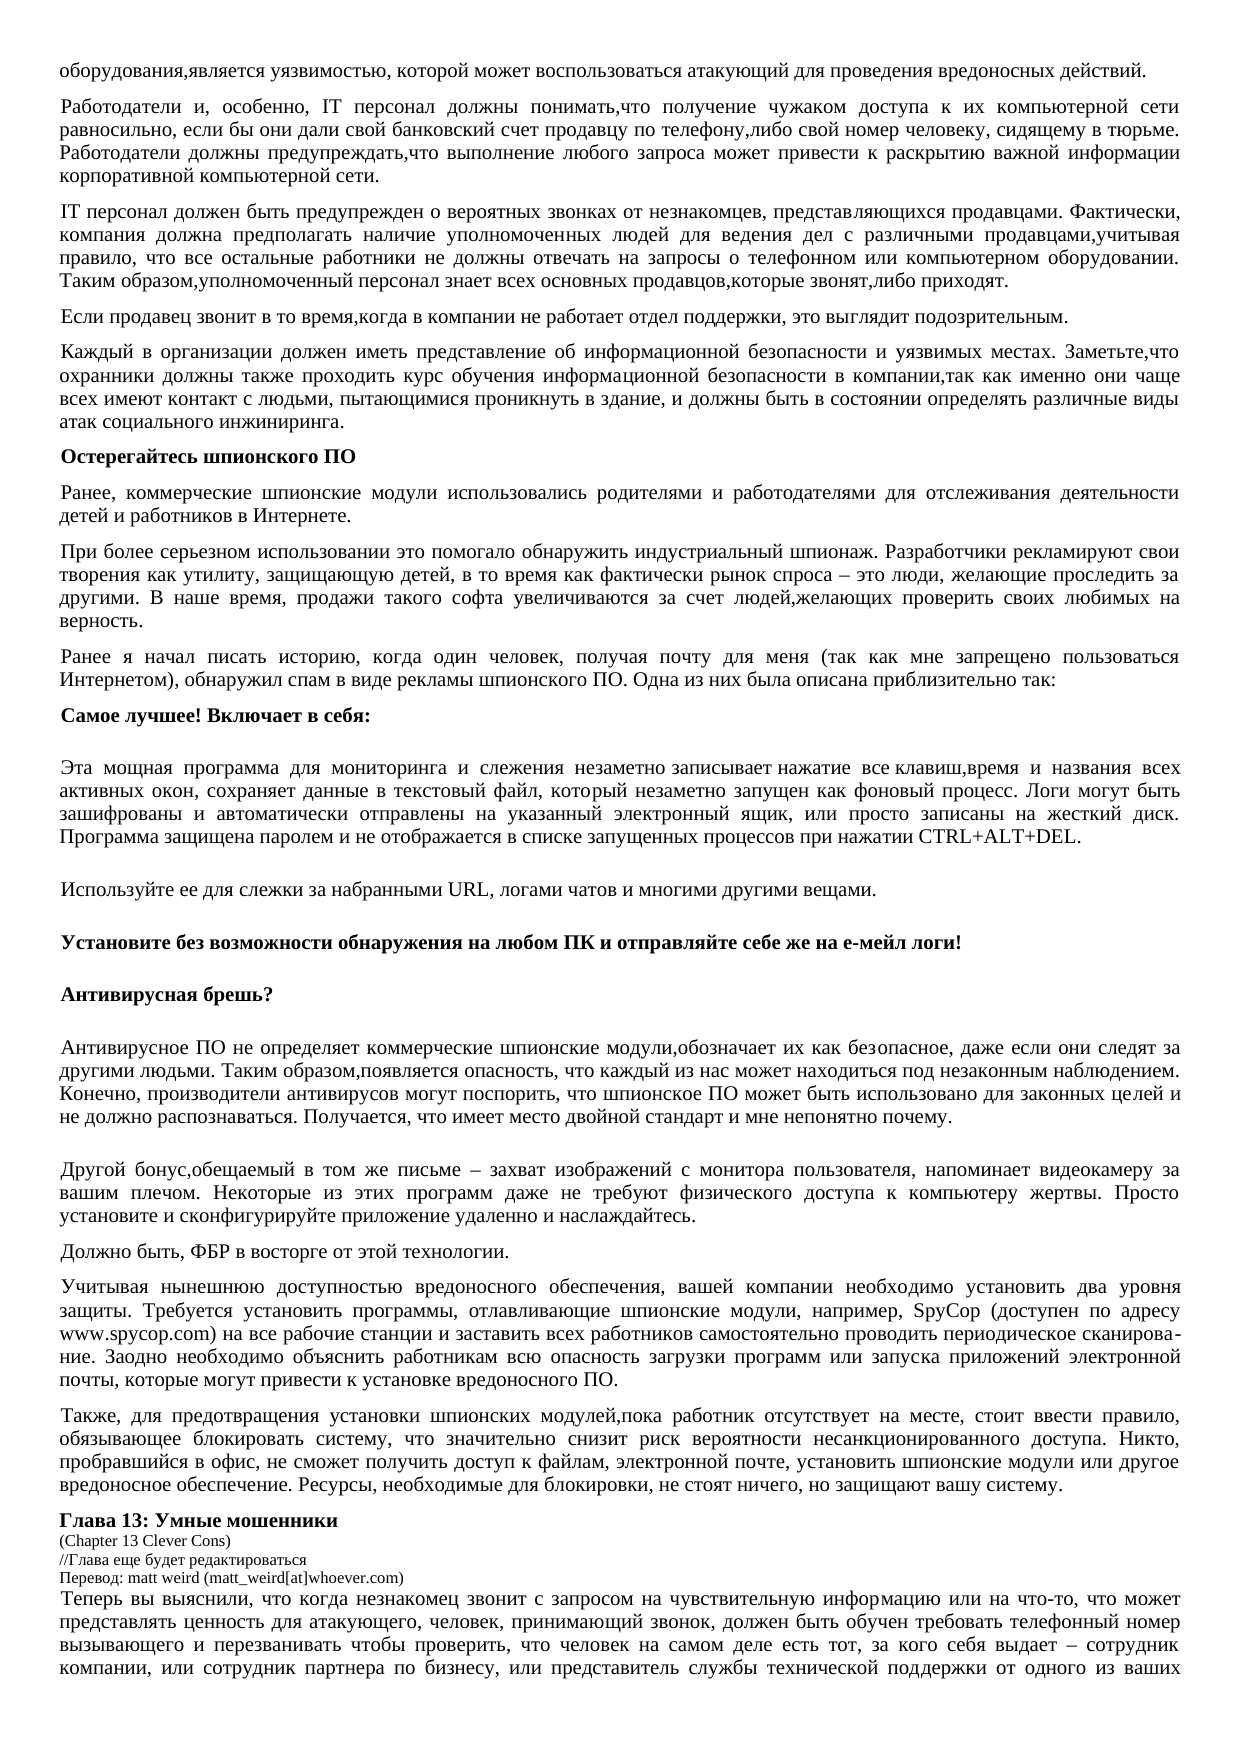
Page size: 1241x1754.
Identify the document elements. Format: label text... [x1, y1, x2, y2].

text Остерегайтесь шпионского ПО [59, 445, 1181, 468]
text Ранее, коммерческие шпионские модули использовались родителями и работодателями для отслеживания деятельности детей и работников в Интернете. [59, 481, 1181, 527]
text При более серьезном использовании это помогало обнаружить индустриальный шпионаж. Разработчики рекламируют свои творения как утилиту, защищающую детей, в то время как фактически рынок спроса – это люди, желающие проследить за другими. В наше время, про­дажи такого софта увеличиваются за счет людей,желающих проверить своих любимых на верность. [59, 540, 1181, 632]
text IT персонал должен быть предупрежден о вероятных звонках от незнакомцев, представ­ляющихся продавцами. Фактически, компания должна предполагать наличие уполномочен­ных людей для ведения дел с различными продавцами,учитывая правило, что все остальные работники не должны отвечать на запросы о телефонном или компьютерном оборудовании. Таким образом,уполномоченный персонал знает всех основных продавцов,которые звонят,либо приходят. [59, 200, 1181, 292]
text Теперь вы выяснили, что когда незнакомец звонит с запросом на чувствительную инфор­мацию или на что-то, что может представлять ценность для атакующего, человек, принимаю­щий звонок, должен быть обучен требовать телефонный номер вызывающего и перезвани­вать чтобы проверить, что человек на самом деле есть тот, за кого себя выдает – сотрудник компании, или сотрудник партнера по бизнесу, или представитель службы технической под­держки от одного из ваших [59, 1587, 1181, 1679]
text Антивирусная брешь? [59, 983, 1181, 1006]
text Также, для предотвращения установки шпионских модулей,пока работник отсутствует на месте, стоит ввести правило, обязывающее блокировать систему, что значительно снизит риск вероятности несанкционированного доступа. Никто, пробравшийся в офис, не сможет получить доступ к файлам, электронной почте, установить шпионские модули или другое вредоносное обеспечение. Ресурсы, необходимые для блокировки, не стоят ничего, но защи­щают вашу систему. [59, 1403, 1181, 1496]
text оборудования,является уязвимостью, которой может восполь­зоваться атакующий для проведения вредоносных действий. [59, 59, 1181, 82]
text Глава 13: Умные мошенники [59, 1508, 1181, 1532]
text //Глава еще будет редактироваться [59, 1550, 1181, 1568]
text Учитывая нынешнюю доступностью вредоносного обеспечения, вашей компании необхо­димо установить два уровня защиты. Требуется установить программы, отлавливающие шпионские модули, например, SpyCop (доступен по адресу www.spycop.com) на все рабочие станции и заставить всех работников самостоятельно проводить периодическое сканирова­ние. Заодно необходимо объяснить работникам всю опасность загрузки программ или запус­ка приложений электронной почты, которые могут привести к установке вредоносного ПО. [59, 1275, 1181, 1391]
text Установите без возможности обнаружения на любом ПК и отправляйте себе же на е-мейл логи! [59, 931, 1181, 954]
text Антивирусное ПО не определяет коммерческие шпионские модули,обозначает их как без­опасное, даже если они следят за другими людьми. Таким образом,появляется опасность, что каждый из нас может находиться под незаконным наблюдением. Конечно, производители ан­тивирусов могут поспорить, что шпионское ПО может быть использовано для законных це­лей и не должно распознаваться. Получается, что имеет место двойной стандарт и мне непо­нятно почему. [59, 1036, 1181, 1128]
text Самое лучшее! Включает в себя: [59, 703, 1181, 727]
text Работодатели и, особенно, IT персонал должны понимать,что получение чужаком доступа к их компьютерной сети равносильно, если бы они дали свой банковский счет продавцу по телефону,либо свой номер человеку, сидящему в тюрьме. Работодатели должны предупре­ждать,что выполнение любого запроса может привести к раскрытию важной информации корпоративной компьютерной сети. [59, 95, 1181, 187]
text (Chapter 13 Clever Cons) [59, 1532, 1181, 1550]
text Перевод: matt weird (matt_weird[at]whoever.com) [59, 1568, 1181, 1587]
text Эта мощная программа для мониторинга и слежения незаметно записывает нажатие все клавиш,время и названия всех активных окон, сохраняет данные в текстовый файл, кото­рый незаметно запущен как фоновый процесс. Логи могут быть зашифрованы и автоматиче­ски отправлены на указанный электронный ящик, или просто записаны на жесткий диск. Программа защищена паролем и не отображается в списке запущенных процессов при нажа­тии CTRL+ALT+DEL. [59, 756, 1181, 848]
text Должно быть, ФБР в восторге от этой технологии. [59, 1240, 1181, 1263]
text Если продавец звонит в то время,когда в компании не работает отдел поддержки, это вы­глядит подозрительным. [59, 305, 1181, 328]
text Используйте ее для слежки за набранными URL, логами чатов и многими другими вещами. [59, 878, 1181, 901]
text Другой бонус,обещаемый в том же письме – захват изображений с монитора пользователя, напоминает видеокамеру за вашим плечом. Некоторые из этих программ даже не требуют физического доступа к компьютеру жертвы. Просто установите и сконфигурируйте приложе­ние удаленно и наслаждайтесь. [59, 1158, 1181, 1227]
text Ранее я начал писать историю, когда один человек, получая почту для меня (так как мне запрещено пользоваться Интернетом), обнаружил спам в виде рекламы шпионского ПО. Одна из них была описана приблизительно так: [59, 645, 1181, 691]
text Каждый в организации должен иметь представление об информационной безопасности и уязвимых местах. Заметьте,что охранники должны также проходить курс обучения информа­ционной безопасности в компании,так как именно они чаще всех имеют контакт с людьми, пытающимися проникнуть в здание, и должны быть в состоянии определять различные виды атак социального инжиниринга. [59, 340, 1181, 433]
